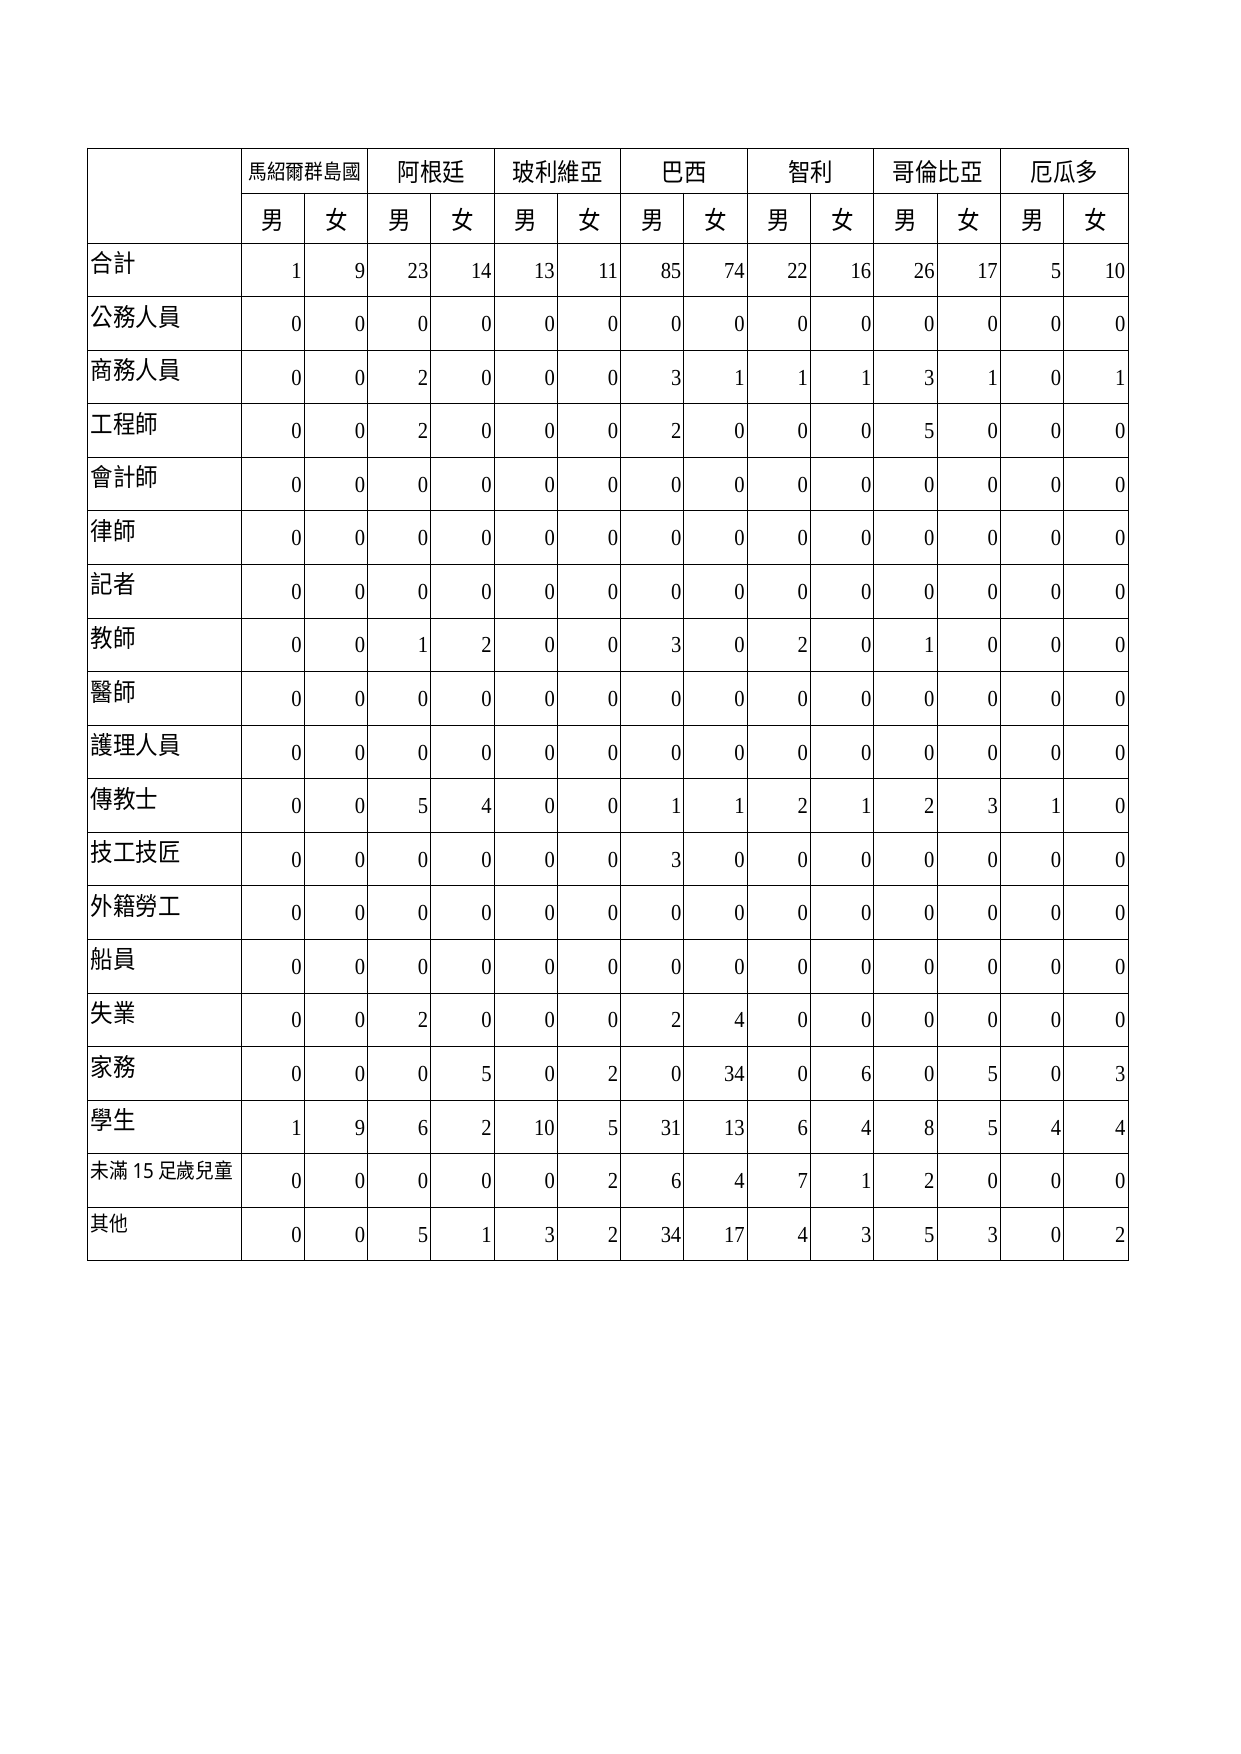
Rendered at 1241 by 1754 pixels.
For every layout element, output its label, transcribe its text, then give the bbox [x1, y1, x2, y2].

table_cell 0 [242, 458, 304, 510]
table_cell 23 [368, 244, 430, 296]
table_cell 17 [938, 244, 1000, 296]
table_cell 0 [558, 297, 620, 350]
table_cell 0 [874, 886, 937, 939]
table_cell 未滿15足歲兒童 [88, 1154, 241, 1207]
table_cell 0 [495, 672, 557, 724]
table_cell 0 [495, 404, 557, 457]
table_cell 0 [938, 297, 1000, 350]
table_cell 女 [684, 194, 747, 243]
table_cell 0 [748, 404, 810, 457]
table_cell 2 [748, 619, 810, 671]
table_cell 0 [305, 994, 367, 1046]
table_cell 1 [684, 351, 747, 403]
table_cell 3 [811, 1208, 873, 1260]
table_cell 0 [874, 940, 937, 992]
table_cell 0 [242, 1154, 304, 1207]
table_cell 0 [684, 886, 747, 939]
table_cell 1 [242, 1101, 304, 1153]
table_cell 0 [558, 940, 620, 992]
table_cell 0 [811, 833, 873, 885]
table_cell 女 [431, 194, 494, 243]
table_cell 0 [305, 940, 367, 992]
table_cell 0 [368, 672, 430, 724]
table_cell 2 [874, 779, 937, 832]
table_cell 0 [938, 833, 1000, 885]
table_cell 0 [874, 297, 937, 350]
table_cell 0 [305, 458, 367, 510]
table_cell 0 [811, 458, 873, 510]
table_header 厄瓜多 [1001, 149, 1128, 193]
table_cell 2 [368, 994, 430, 1046]
table_cell 0 [431, 351, 494, 403]
table_cell 5 [938, 1047, 1000, 1099]
table_cell 1 [938, 351, 1000, 403]
table_cell 0 [495, 886, 557, 939]
table_cell 0 [874, 458, 937, 510]
table_cell 律師 [88, 511, 241, 564]
table_cell 0 [811, 886, 873, 939]
table_cell 男 [242, 194, 304, 243]
table_cell 0 [621, 672, 683, 724]
table_cell 0 [558, 994, 620, 1046]
table_cell 0 [621, 726, 683, 778]
table_cell 女 [1064, 194, 1128, 243]
table_cell 0 [938, 619, 1000, 671]
table_cell 男 [874, 194, 937, 243]
table_cell 0 [811, 726, 873, 778]
table_header 巴西 [621, 149, 747, 193]
table_cell 26 [874, 244, 937, 296]
table_cell 0 [242, 994, 304, 1046]
table_cell 1 [811, 351, 873, 403]
table_cell 7 [748, 1154, 810, 1207]
table_cell 0 [684, 565, 747, 617]
table_cell 0 [242, 565, 304, 617]
table_cell 1 [811, 779, 873, 832]
table_cell 0 [305, 726, 367, 778]
table_cell 3 [621, 351, 683, 403]
table_cell 0 [558, 672, 620, 724]
table_cell 0 [368, 565, 430, 617]
table_cell 0 [874, 726, 937, 778]
table_cell 0 [1064, 940, 1128, 992]
table_cell 0 [495, 779, 557, 832]
table_cell 0 [368, 458, 430, 510]
table_cell 0 [1064, 833, 1128, 885]
table_cell 0 [1001, 726, 1063, 778]
table_cell 0 [938, 726, 1000, 778]
table_cell 0 [1001, 404, 1063, 457]
table_cell 0 [431, 297, 494, 350]
table_cell 14 [431, 244, 494, 296]
table_cell 0 [684, 511, 747, 564]
table_cell 0 [748, 886, 810, 939]
table_cell 2 [1064, 1208, 1128, 1260]
table_cell 0 [242, 726, 304, 778]
table_cell 1 [368, 619, 430, 671]
table_cell 1 [684, 779, 747, 832]
table_cell 0 [621, 458, 683, 510]
table_cell 2 [368, 404, 430, 457]
table_cell 0 [811, 511, 873, 564]
table_cell 0 [684, 726, 747, 778]
table_cell 74 [684, 244, 747, 296]
table_cell 85 [621, 244, 683, 296]
table_cell 0 [431, 672, 494, 724]
table_cell 1 [621, 779, 683, 832]
table_cell 2 [431, 1101, 494, 1153]
table_cell 0 [431, 565, 494, 617]
table_cell 0 [495, 619, 557, 671]
table_cell 0 [684, 458, 747, 510]
table_cell 0 [1001, 565, 1063, 617]
table_cell 0 [242, 833, 304, 885]
table_cell 0 [495, 1047, 557, 1099]
table_cell 0 [684, 833, 747, 885]
table_cell 0 [305, 619, 367, 671]
table_cell 10 [495, 1101, 557, 1153]
table_header 阿根廷 [368, 149, 494, 193]
table_cell 0 [1064, 404, 1128, 457]
table_cell 0 [684, 619, 747, 671]
table_cell 0 [431, 458, 494, 510]
table_cell 0 [368, 297, 430, 350]
table_cell 0 [558, 565, 620, 617]
table_cell 0 [558, 886, 620, 939]
table_cell 0 [621, 1047, 683, 1099]
table_cell 0 [811, 672, 873, 724]
table_cell 0 [684, 672, 747, 724]
table_cell 女 [811, 194, 873, 243]
table_cell 0 [1064, 458, 1128, 510]
table_cell 0 [748, 994, 810, 1046]
table_cell 0 [368, 886, 430, 939]
table_cell 0 [748, 1047, 810, 1099]
table_cell 0 [242, 672, 304, 724]
table_cell 3 [1064, 1047, 1128, 1099]
table_cell 教師 [88, 619, 241, 671]
table_cell 0 [1064, 565, 1128, 617]
table_cell 女 [938, 194, 1000, 243]
table_cell 2 [558, 1208, 620, 1260]
table_cell 0 [938, 565, 1000, 617]
table_cell 3 [874, 351, 937, 403]
table_cell 0 [495, 833, 557, 885]
table_cell 商務人員 [88, 351, 241, 403]
table_cell 2 [874, 1154, 937, 1207]
table_cell 0 [305, 833, 367, 885]
table_cell 0 [495, 297, 557, 350]
table_cell 2 [621, 994, 683, 1046]
table_cell 0 [684, 297, 747, 350]
table_cell 0 [1001, 458, 1063, 510]
table_cell 13 [495, 244, 557, 296]
table_cell 男 [748, 194, 810, 243]
table_cell 其他 [88, 1208, 241, 1260]
table_cell 9 [305, 244, 367, 296]
table_cell 0 [431, 994, 494, 1046]
table_cell 0 [242, 297, 304, 350]
table_cell 4 [431, 779, 494, 832]
table_cell 0 [1064, 726, 1128, 778]
table_cell 0 [495, 994, 557, 1046]
table_cell 0 [621, 511, 683, 564]
table_cell 0 [1064, 1154, 1128, 1207]
table_cell 0 [558, 619, 620, 671]
table_cell 0 [558, 404, 620, 457]
table_cell 2 [431, 619, 494, 671]
table_cell 醫師 [88, 672, 241, 724]
table_header [88, 149, 241, 243]
table_header 哥倫比亞 [874, 149, 1000, 193]
table_cell 5 [874, 404, 937, 457]
table_cell 0 [1001, 994, 1063, 1046]
table_cell 0 [242, 1047, 304, 1099]
table_cell 1 [431, 1208, 494, 1260]
table_cell 0 [305, 297, 367, 350]
table_cell 6 [621, 1154, 683, 1207]
table_cell 0 [1064, 779, 1128, 832]
table_cell 1 [1064, 351, 1128, 403]
table_cell 0 [558, 511, 620, 564]
table_cell 0 [305, 886, 367, 939]
table_cell 4 [748, 1208, 810, 1260]
table_cell 4 [684, 994, 747, 1046]
table_cell 0 [495, 458, 557, 510]
table_cell 34 [684, 1047, 747, 1099]
table_cell 0 [305, 511, 367, 564]
table_cell 0 [495, 565, 557, 617]
table_cell 學生 [88, 1101, 241, 1153]
table_cell 0 [368, 511, 430, 564]
table_cell 0 [242, 619, 304, 671]
table_cell 失業 [88, 994, 241, 1046]
table_cell 17 [684, 1208, 747, 1260]
table_cell 1 [874, 619, 937, 671]
table_cell 0 [495, 1154, 557, 1207]
table_cell 0 [938, 940, 1000, 992]
table_cell 0 [811, 994, 873, 1046]
table_cell 0 [305, 1208, 367, 1260]
table_cell 0 [558, 833, 620, 885]
table_cell 0 [431, 726, 494, 778]
table_cell 1 [811, 1154, 873, 1207]
table_cell 外籍勞工 [88, 886, 241, 939]
table_cell 6 [748, 1101, 810, 1153]
table_cell 0 [1064, 886, 1128, 939]
table_cell 5 [368, 1208, 430, 1260]
table_cell 0 [1001, 833, 1063, 885]
table_cell 0 [305, 1047, 367, 1099]
table_cell 0 [621, 297, 683, 350]
table_cell 0 [242, 779, 304, 832]
table_cell 記者 [88, 565, 241, 617]
table_cell 船員 [88, 940, 241, 992]
table_cell 0 [305, 404, 367, 457]
table_cell 0 [938, 1154, 1000, 1207]
table_cell 0 [368, 1154, 430, 1207]
table_cell 2 [368, 351, 430, 403]
table_cell 10 [1064, 244, 1128, 296]
table_cell 3 [495, 1208, 557, 1260]
table_cell 0 [431, 940, 494, 992]
table_cell 5 [874, 1208, 937, 1260]
table_cell 男 [621, 194, 683, 243]
table_cell 0 [684, 404, 747, 457]
table_cell 0 [1001, 1154, 1063, 1207]
table_cell 31 [621, 1101, 683, 1153]
table_cell 0 [748, 672, 810, 724]
table_cell 0 [305, 1154, 367, 1207]
table_cell 34 [621, 1208, 683, 1260]
table_cell 0 [305, 565, 367, 617]
table_cell 0 [621, 565, 683, 617]
table_cell 5 [558, 1101, 620, 1153]
table_cell 0 [874, 1047, 937, 1099]
table_cell 4 [1064, 1101, 1128, 1153]
table_cell 0 [368, 833, 430, 885]
table_cell 0 [1064, 619, 1128, 671]
table_cell 0 [1001, 672, 1063, 724]
table_cell 傳教士 [88, 779, 241, 832]
table_cell 0 [1001, 1047, 1063, 1099]
table_cell 1 [748, 351, 810, 403]
table_cell 0 [1001, 886, 1063, 939]
table_cell 0 [811, 297, 873, 350]
table_cell 0 [811, 565, 873, 617]
table_cell 3 [621, 619, 683, 671]
table_cell 6 [368, 1101, 430, 1153]
table_cell 0 [495, 511, 557, 564]
table_cell 0 [495, 726, 557, 778]
table_cell 護理人員 [88, 726, 241, 778]
table_cell 0 [748, 297, 810, 350]
table_cell 0 [874, 833, 937, 885]
table_cell 3 [621, 833, 683, 885]
table_cell 0 [1001, 511, 1063, 564]
table_cell 0 [242, 351, 304, 403]
table_cell 會計師 [88, 458, 241, 510]
table_cell 0 [305, 351, 367, 403]
table_cell 工程師 [88, 404, 241, 457]
table_cell 技工技匠 [88, 833, 241, 885]
table_cell 男 [495, 194, 557, 243]
table_cell 0 [938, 511, 1000, 564]
table_cell 公務人員 [88, 297, 241, 350]
table_cell 16 [811, 244, 873, 296]
table_cell 0 [558, 726, 620, 778]
table_header 馬紹爾群島國 [242, 149, 367, 193]
table_cell 4 [1001, 1101, 1063, 1153]
table_cell 4 [811, 1101, 873, 1153]
table_cell 0 [368, 1047, 430, 1099]
table_cell 5 [938, 1101, 1000, 1153]
table_cell 0 [495, 940, 557, 992]
table_cell 2 [558, 1154, 620, 1207]
table_cell 2 [558, 1047, 620, 1099]
table_cell 2 [621, 404, 683, 457]
table_cell 0 [558, 351, 620, 403]
table_cell 0 [242, 511, 304, 564]
table_cell 0 [242, 404, 304, 457]
table_cell 0 [558, 779, 620, 832]
table_cell 0 [368, 726, 430, 778]
table_cell 0 [874, 994, 937, 1046]
table_header 智利 [748, 149, 873, 193]
table_cell 0 [431, 511, 494, 564]
table_cell 4 [684, 1154, 747, 1207]
table_cell 0 [1064, 297, 1128, 350]
table_cell 女 [558, 194, 620, 243]
table_cell 0 [431, 833, 494, 885]
table_cell 0 [748, 458, 810, 510]
table_cell 2 [748, 779, 810, 832]
table_cell 22 [748, 244, 810, 296]
table_cell 0 [431, 1154, 494, 1207]
table_cell 0 [938, 886, 1000, 939]
table_cell 男 [1001, 194, 1063, 243]
table_cell 0 [1064, 672, 1128, 724]
table_cell 13 [684, 1101, 747, 1153]
table_cell 0 [1001, 1208, 1063, 1260]
table_cell 0 [242, 886, 304, 939]
table_cell 0 [938, 994, 1000, 1046]
table_cell 0 [811, 940, 873, 992]
table_cell 3 [938, 779, 1000, 832]
table_cell 女 [305, 194, 367, 243]
table_cell 0 [1001, 619, 1063, 671]
table_cell 5 [368, 779, 430, 832]
table_cell 5 [431, 1047, 494, 1099]
table_cell 0 [368, 940, 430, 992]
table_cell 0 [1001, 351, 1063, 403]
table_cell 0 [1064, 511, 1128, 564]
table_cell 1 [1001, 779, 1063, 832]
table_cell 1 [242, 244, 304, 296]
table_cell 0 [748, 565, 810, 617]
table_header 玻利維亞 [495, 149, 620, 193]
table_cell 0 [874, 565, 937, 617]
table_cell 6 [811, 1047, 873, 1099]
table_cell 0 [874, 511, 937, 564]
table_cell 0 [305, 779, 367, 832]
table_cell 0 [938, 672, 1000, 724]
table_cell 8 [874, 1101, 937, 1153]
table_cell 0 [684, 940, 747, 992]
table_cell 0 [1001, 297, 1063, 350]
table_cell 0 [305, 672, 367, 724]
table_cell 男 [368, 194, 430, 243]
table_cell 家務 [88, 1047, 241, 1099]
table_cell 11 [558, 244, 620, 296]
table_cell 0 [242, 940, 304, 992]
table_cell 0 [811, 404, 873, 457]
table_cell 9 [305, 1101, 367, 1153]
table_cell 0 [495, 351, 557, 403]
table_cell 0 [1001, 940, 1063, 992]
table_cell 0 [874, 672, 937, 724]
table_cell 3 [938, 1208, 1000, 1260]
table_cell 5 [1001, 244, 1063, 296]
table_cell 0 [748, 833, 810, 885]
table_cell 0 [938, 404, 1000, 457]
table_cell 0 [621, 886, 683, 939]
table_cell 0 [431, 886, 494, 939]
table_cell 0 [811, 619, 873, 671]
table_cell 0 [242, 1208, 304, 1260]
table_cell 0 [621, 940, 683, 992]
table_cell 0 [748, 726, 810, 778]
table_cell 0 [748, 940, 810, 992]
table_cell 0 [938, 458, 1000, 510]
table_cell 0 [558, 458, 620, 510]
table_cell 0 [431, 404, 494, 457]
table_cell 0 [1064, 994, 1128, 1046]
table_cell 合計 [88, 244, 241, 296]
table_cell 0 [748, 511, 810, 564]
